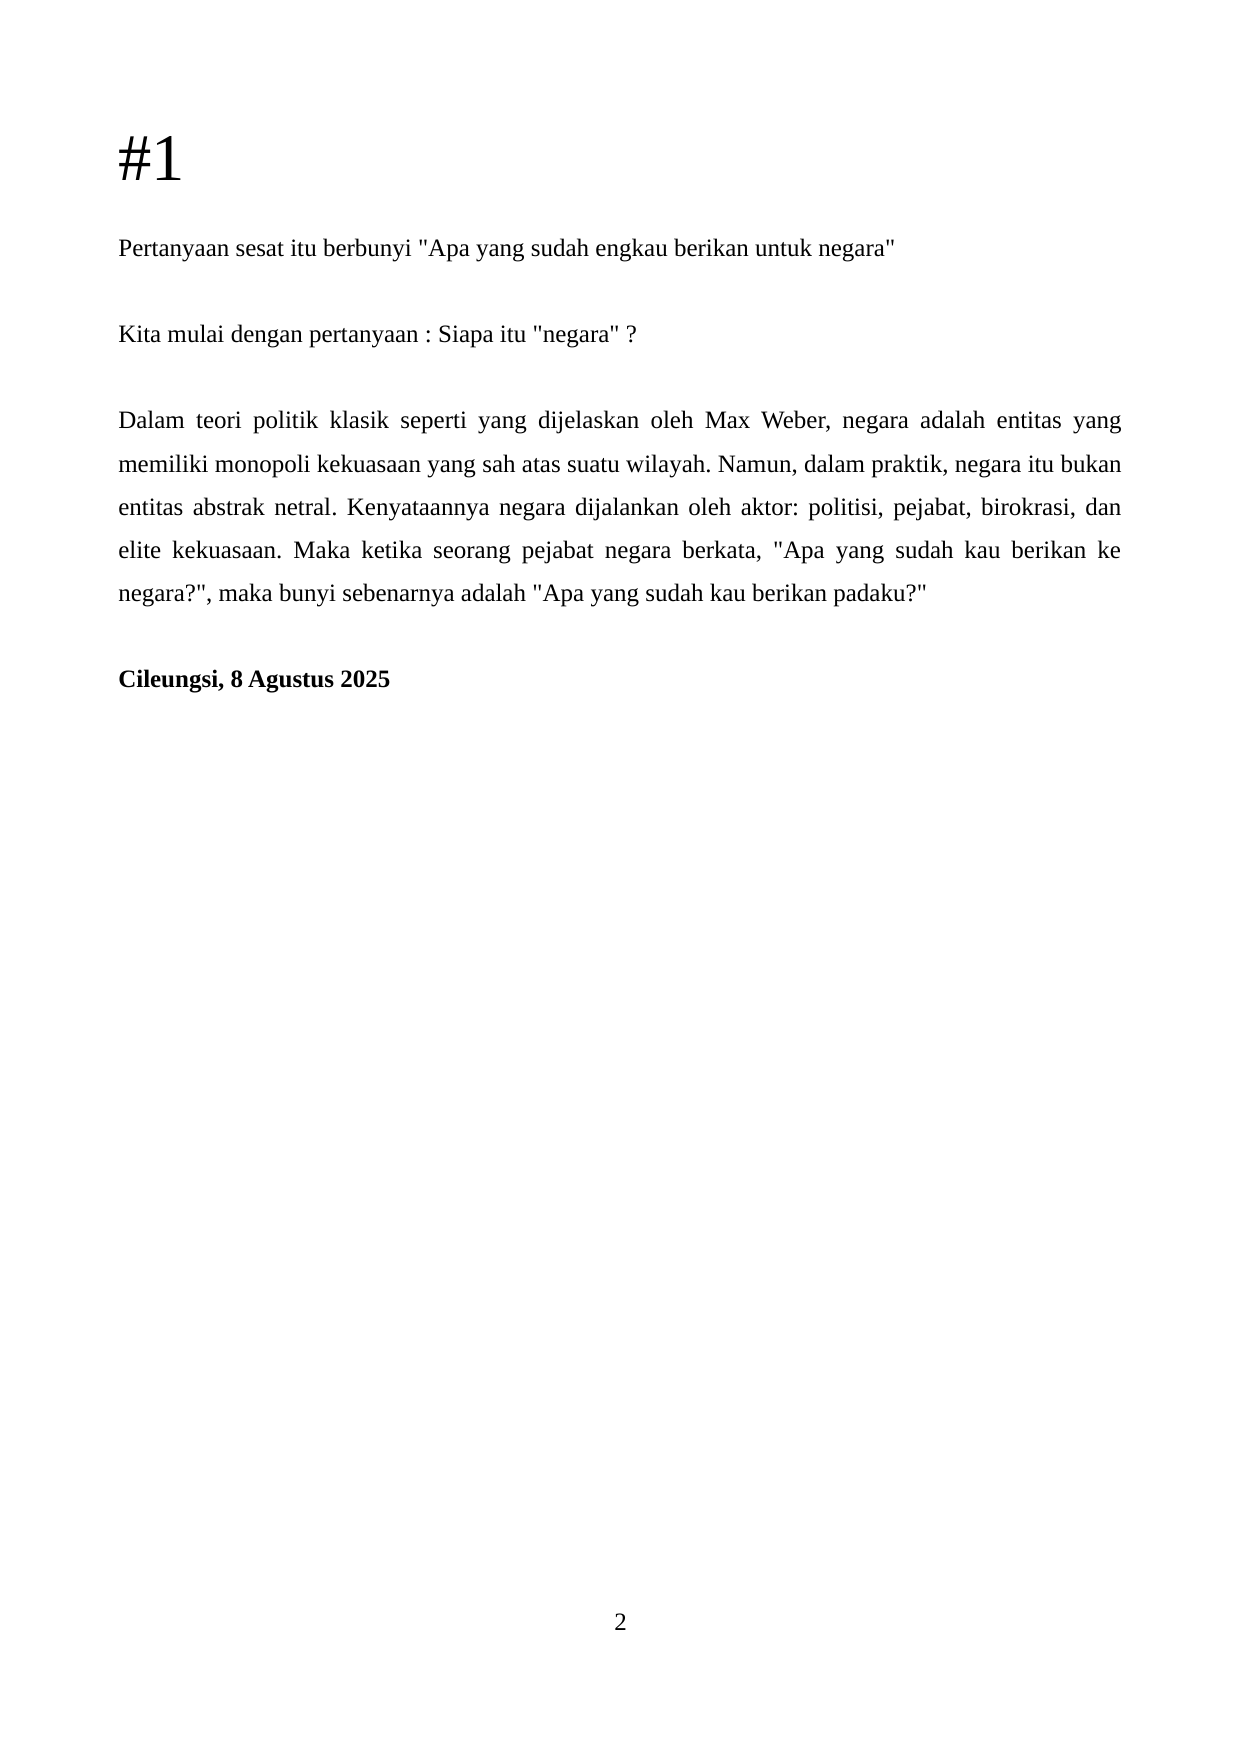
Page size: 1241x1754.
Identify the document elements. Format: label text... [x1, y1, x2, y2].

text #1 [118, 118, 1122, 195]
text Pertanyaan sesat itu berbunyi "Apa yang sudah engkau berikan untuk negara" [118, 233, 1122, 262]
text Kita mulai dengan pertanyaan : Siapa itu "negara" ? [118, 319, 1122, 348]
text Dalam teori politik klasik seperti yang dijelaskan oleh Max Weber, negara adalah entitas yang memiliki monopoli kekuasaan yang sah atas suatu wilayah. Namun, dalam praktik, negara itu bukan entitas abstrak netral. Kenyataannya negara dijalankan oleh aktor: politisi, pejabat, birokrasi, dan elite kekuasaan. Maka ketika seorang pejabat negara berkata, "Apa yang sudah kau berikan ke negara?", maka bunyi sebenarnya adalah "Apa yang sudah kau berikan padaku?" [118, 406, 1122, 607]
text Cileungsi, 8 Agustus 2025 [118, 664, 1122, 693]
